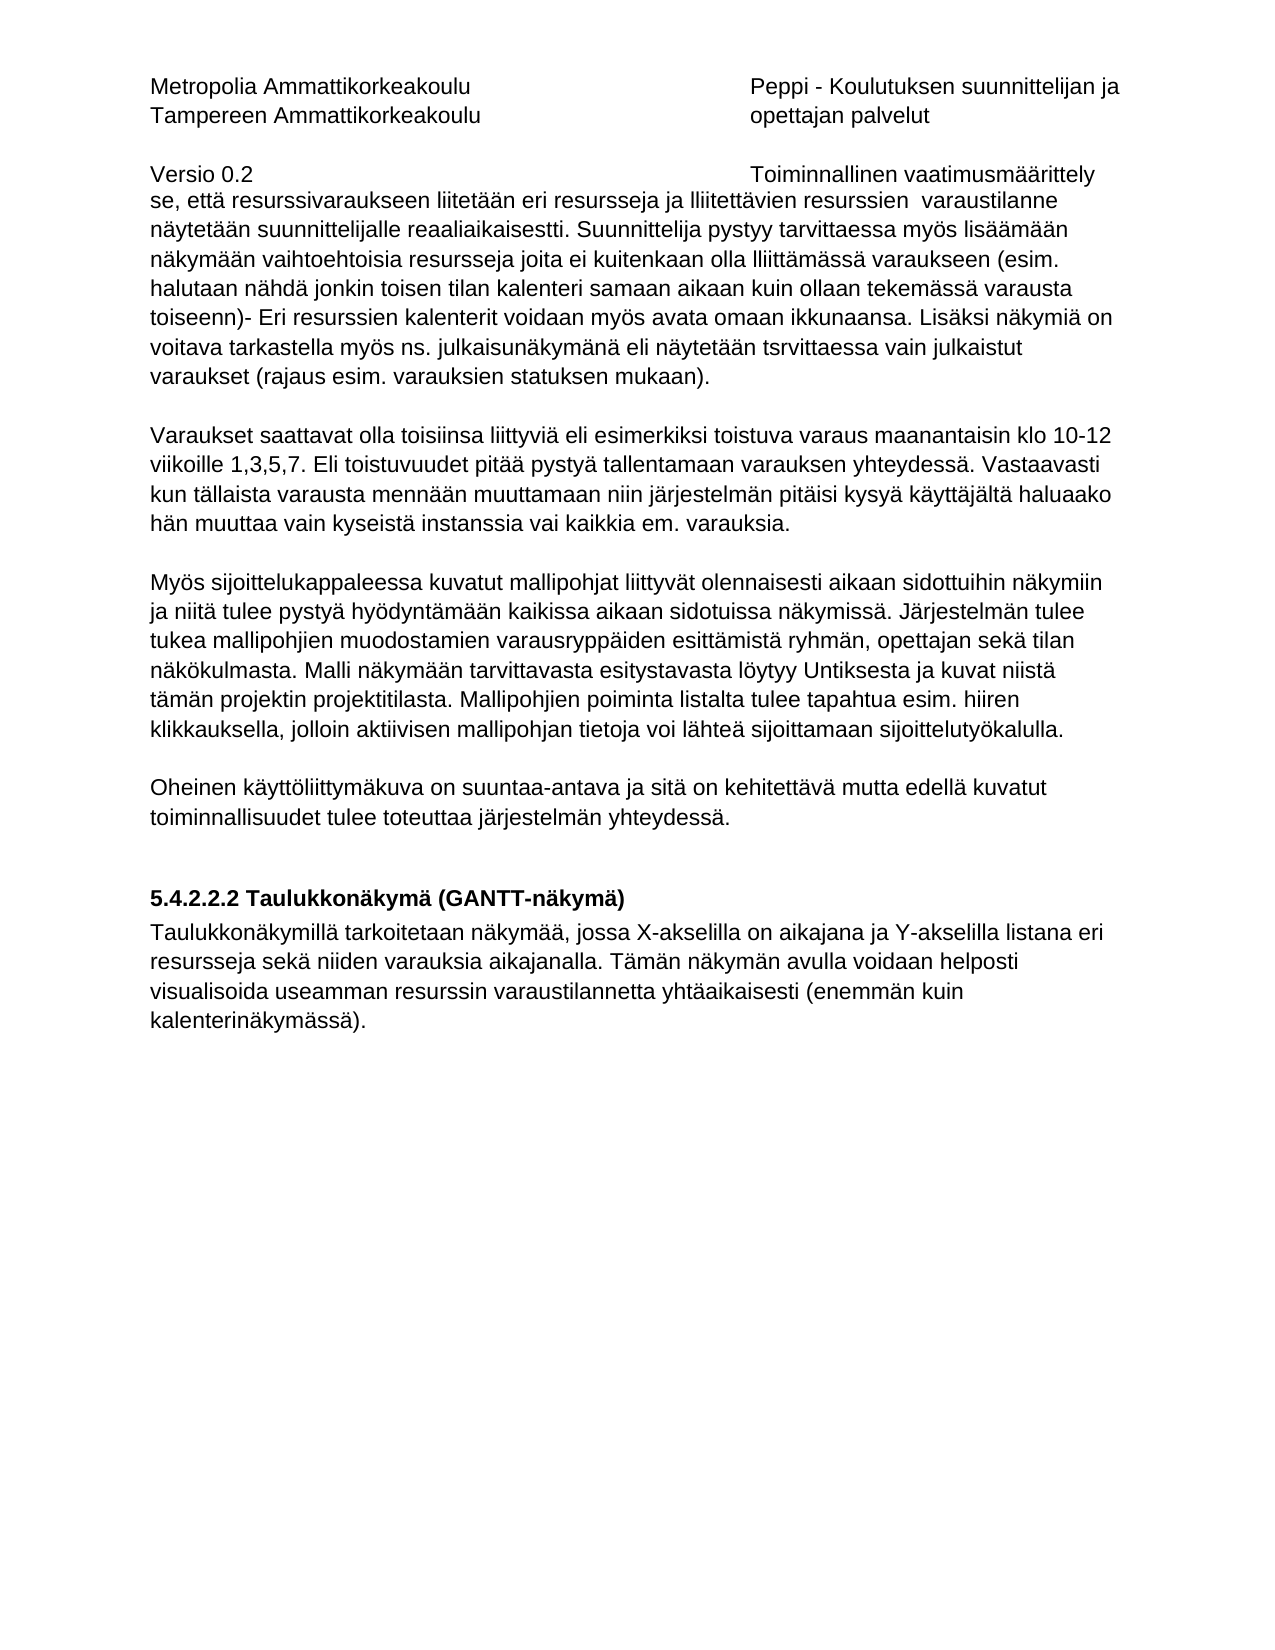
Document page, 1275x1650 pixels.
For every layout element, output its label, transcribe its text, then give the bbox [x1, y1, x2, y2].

text se, että resurssivaraukseen liitetään eri resursseja ja lliitettävien resurssien varaustilanne näytetään suunnittelijalle reaaliaikaisestti. Suunnittelija pystyy tarvittaessa myös lisäämään näkymään vaihtoehtoisia resursseja joita ei kuitenkaan olla lliittämässä varaukseen (esim. halutaan nähdä jonkin toisen tilan kalenteri samaan aikaan kuin ollaan tekemässä varausta toiseenn)- Eri resurssien kalenterit voidaan myös avata omaan ikkunaansa. Lisäksi näkymiä on voitava tarkastella myös ns. julkaisunäkymänä eli näytetään tsrvittaessa vain julkaistut varaukset (rajaus esim. varauksien statuksen mukaan). [150, 187, 1125, 389]
text Myös sijoittelukappaleessa kuvatut mallipohjat liittyvät olennaisesti aikaan sidottuihin näkymiin ja niitä tulee pystyä hyödyntämään kaikissa aikaan sidotuissa näkymissä. Järjestelmän tulee tukea mallipohjien muodostamien varausryppäiden esittämistä ryhmän, opettajan sekä tilan näkökulmasta. Malli näkymään tarvittavasta esitystavasta löytyy Untiksesta ja kuvat niistä tämän projektin projektitilasta. Mallipohjien poiminta listalta tulee tapahtua esim. hiiren klikkauksella, jolloin aktiivisen mallipohjan tietoja voi lähteä sijoittamaan sijoittelutyökalulla. [150, 569, 1125, 742]
subtitle 5.4.2.2.2 Taulukkonäkymä (GANTT-näkymä) [150, 886, 1125, 912]
text Taulukkonäkymillä tarkoitetaan näkymää, jossa X-akselilla on aikajana ja Y-akselilla listana eri resursseja sekä niiden varauksia aikajanalla. Tämän näkymän avulla voidaan helposti visualisoida useamman resurssin varaustilannetta yhtäaikaisesti (enemmän kuin kalenterinäkymässä). [150, 919, 1125, 1033]
text Varaukset saattavat olla toisiinsa liittyviä eli esimerkiksi toistuva varaus maanantaisin klo 10-12 viikoille 1,3,5,7. Eli toistuvuudet pitää pystyä tallentamaan varauksen yhteydessä. Vastaavasti kun tällaista varausta mennään muuttamaan niin järjestelmän pitäisi kysyä käyttäjältä haluaako hän muuttaa vain kyseistä instanssia vai kaikkia em. varauksia. [150, 422, 1125, 536]
text Oheinen käyttöliittymäkuva on suuntaa-antava ja sitä on kehitettävä mutta edellä kuvatut toiminnallisuudet tulee toteuttaa järjestelmän yhteydessä. [150, 775, 1125, 830]
